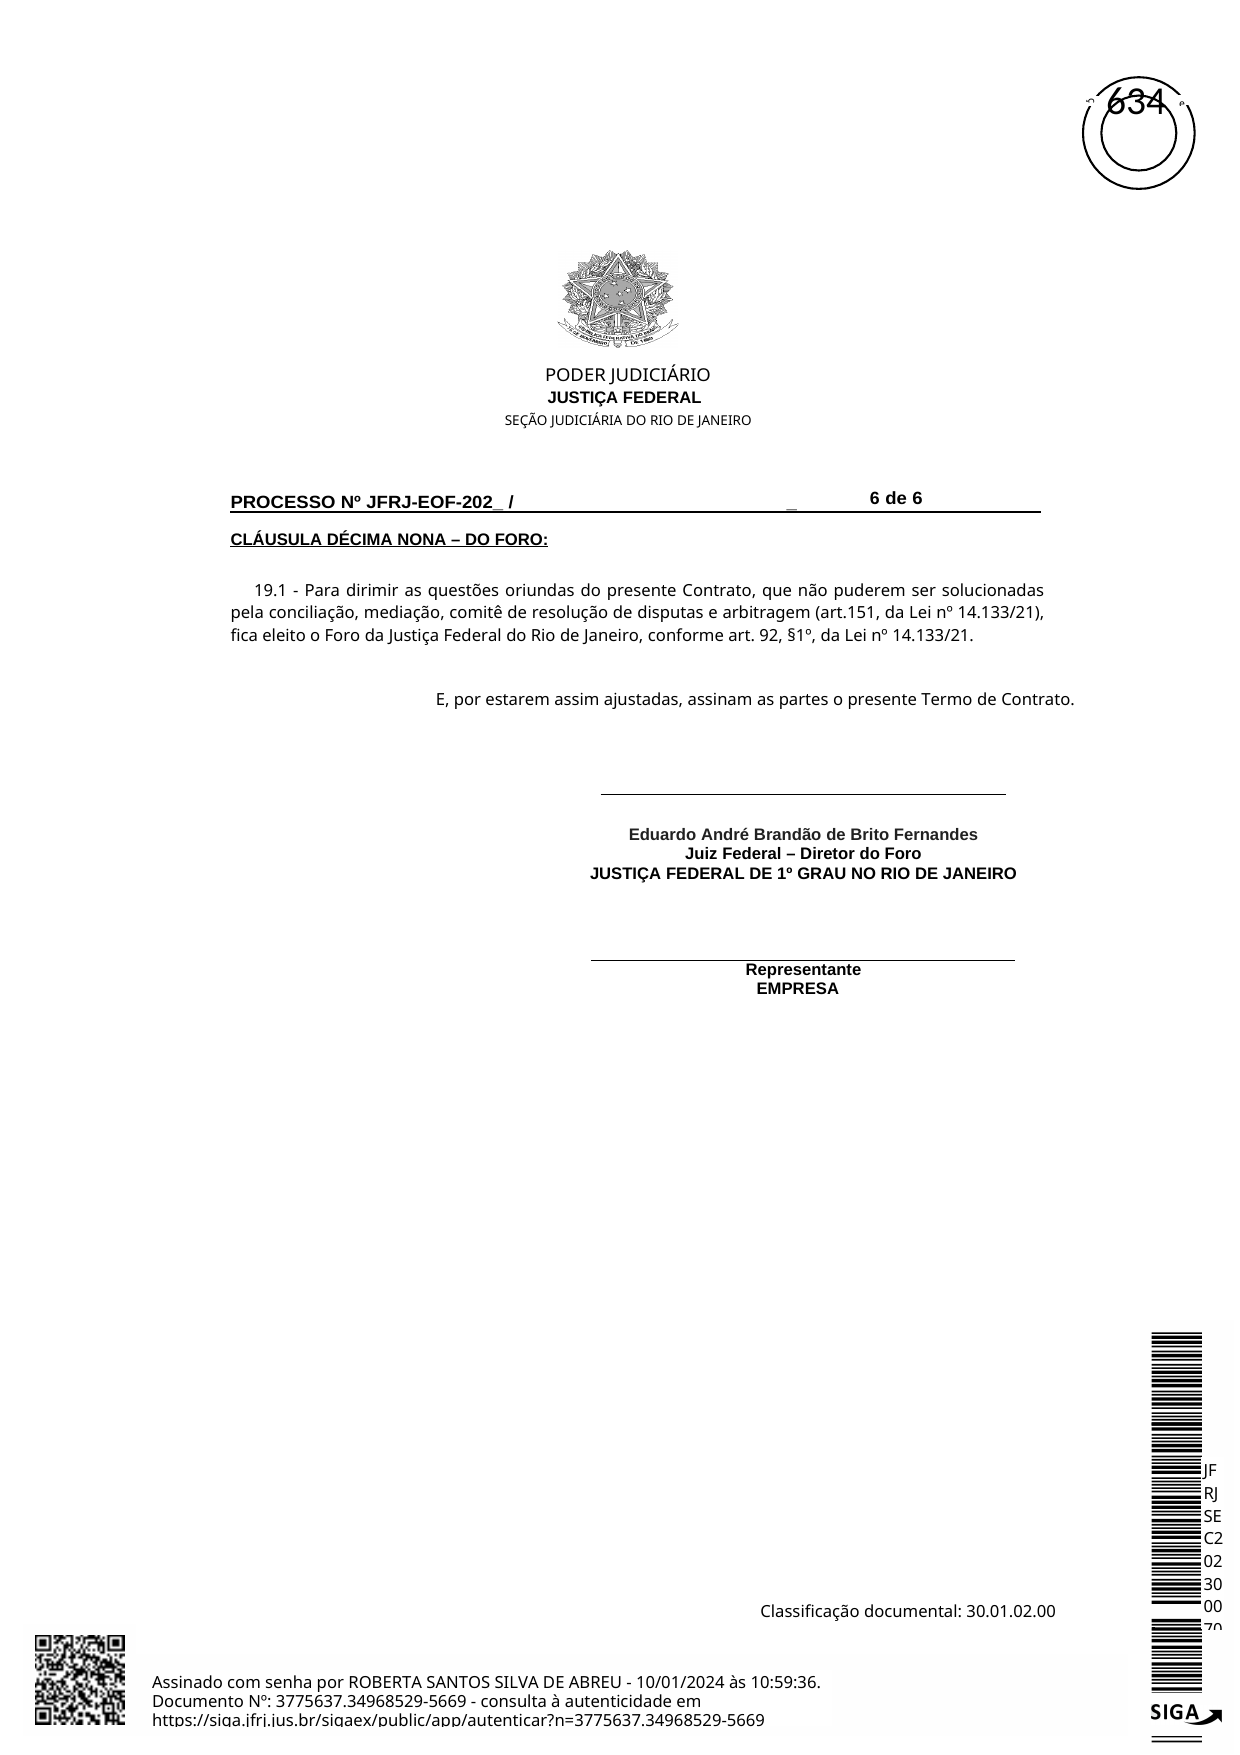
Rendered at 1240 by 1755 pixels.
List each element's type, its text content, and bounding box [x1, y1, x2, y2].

text EMPRESA [508, 979, 1087, 998]
text e [1179, 97, 1193, 105]
text JFRJSEC202300070A [1203, 1459, 1224, 1629]
text Classificação documental: 30.01.02.00 [760, 1599, 1140, 1622]
text Eduardo André Brandão de Brito Fernandes [519, 826, 1087, 843]
text E, por estarem assim ajustadas, assinam as partes o presente Termo de Contrato. [436, 688, 1239, 711]
text JUSTIÇA FEDERAL [161, 388, 1087, 407]
text 19.1 - Para dirimir as questões oriundas do presente Contrato, que não puderem ser solucionadas pela conciliação, mediação, comitê de resolução de disputas e arbitragem (art.151, da Lei nº 14.133/21), fica eleito o Foro da Justiça Federal do Rio de Janeiro, conforme art. 92, §1º, da Lei nº 14.133/21. [230, 578, 1046, 646]
text Juiz Federal – Diretor do Foro [519, 844, 1087, 863]
text PROCESSO Nº JFRJ-EOF-202_ / _ [230, 492, 801, 511]
text Representante [519, 960, 1087, 978]
text SEÇÃO JUDICIÁRIA DO RIO DE JANEIRO [168, 411, 1087, 429]
list de 6 [869, 487, 1239, 508]
text PODER JUDICIÁRIO [0, 348, 32, 365]
text CLÁUSULA DÉCIMA NONA – DO FORO: [230, 529, 801, 548]
text ç [1085, 98, 1099, 106]
text JUSTIÇA FEDERAL DE 1º GRAU NO RIO DE JANEIRO [519, 864, 1087, 883]
text PODER JUDICIÁRIO [168, 363, 1087, 387]
